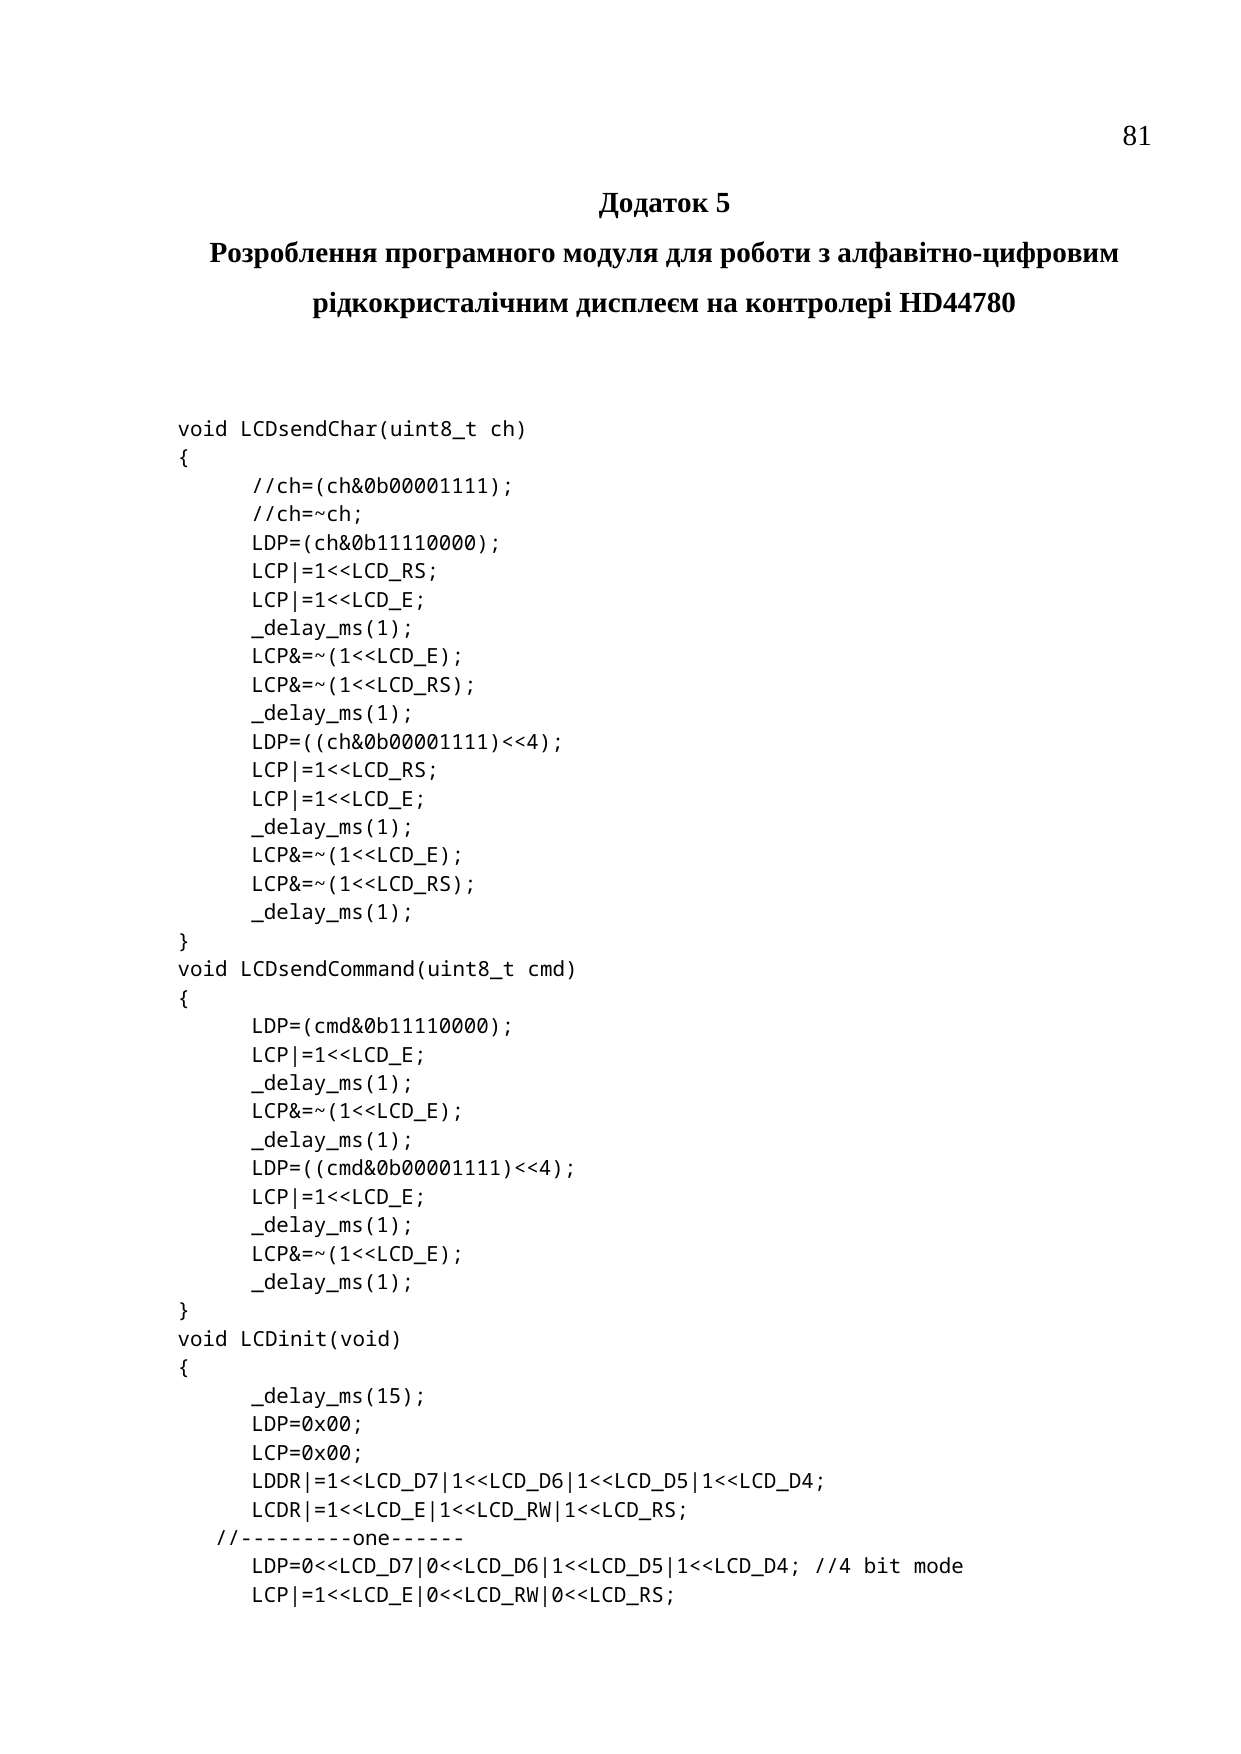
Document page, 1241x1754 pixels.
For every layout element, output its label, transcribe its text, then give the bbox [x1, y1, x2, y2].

text LDP=(cmd&0b11110000); [177, 1011, 1152, 1040]
text _delay_ms(1); [177, 698, 1152, 727]
text _delay_ms(1); [177, 812, 1152, 841]
text //---------one------ [177, 1523, 1152, 1552]
text LDP=((ch&0b00001111)<<4); [177, 727, 1152, 755]
text { [177, 983, 1152, 1011]
text { [177, 1352, 1152, 1381]
text void LCDsendChar(uint8_t ch) [177, 414, 1152, 442]
text } [177, 926, 1152, 954]
text Додаток 5 [177, 185, 1152, 219]
text LCP&=~(1<<LCD_E); [177, 642, 1152, 670]
text void LCDinit(void) [177, 1324, 1152, 1352]
text LCDR|=1<<LCD_E|1<<LCD_RW|1<<LCD_RS; [177, 1495, 1152, 1523]
text Розроблення програмного модуля для роботи з алфавітно-цифровим рідкокристалічним дисплеєм на контролері HD44780 [177, 236, 1152, 319]
text LDP=((cmd&0b00001111)<<4); [177, 1153, 1152, 1182]
text LCP|=1<<LCD_E|0<<LCD_RW|0<<LCD_RS; [177, 1580, 1152, 1608]
text //ch=~ch; [177, 499, 1152, 528]
text _delay_ms(1); [177, 1210, 1152, 1239]
text LCP|=1<<LCD_RS; [177, 556, 1152, 585]
text LCP|=1<<LCD_RS; [177, 755, 1152, 784]
text LCP&=~(1<<LCD_RS); [177, 670, 1152, 698]
text LCP|=1<<LCD_E; [177, 585, 1152, 613]
text { [177, 442, 1152, 471]
text _delay_ms(1); [177, 613, 1152, 642]
text LCP=0x00; [177, 1438, 1152, 1466]
text LDP=(ch&0b11110000); [177, 528, 1152, 556]
text LCP&=~(1<<LCD_E); [177, 1239, 1152, 1267]
text //ch=(ch&0b00001111); [177, 471, 1152, 499]
text _delay_ms(1); [177, 1068, 1152, 1097]
text _delay_ms(15); [177, 1381, 1152, 1409]
text void LCDsendCommand(uint8_t cmd) [177, 954, 1152, 983]
text LCP|=1<<LCD_E; [177, 1182, 1152, 1210]
text LCP&=~(1<<LCD_RS); [177, 869, 1152, 897]
text _delay_ms(1); [177, 1267, 1152, 1296]
text _delay_ms(1); [177, 1125, 1152, 1153]
text LCP|=1<<LCD_E; [177, 1040, 1152, 1068]
text LDP=0x00; [177, 1409, 1152, 1438]
text _delay_ms(1); [177, 897, 1152, 926]
text LCP|=1<<LCD_E; [177, 784, 1152, 812]
text LDP=0<<LCD_D7|0<<LCD_D6|1<<LCD_D5|1<<LCD_D4; //4 bit mode [177, 1552, 1152, 1580]
text } [177, 1296, 1152, 1324]
text LCP&=~(1<<LCD_E); [177, 1097, 1152, 1125]
text LDDR|=1<<LCD_D7|1<<LCD_D6|1<<LCD_D5|1<<LCD_D4; [177, 1466, 1152, 1495]
text LCP&=~(1<<LCD_E); [177, 841, 1152, 869]
